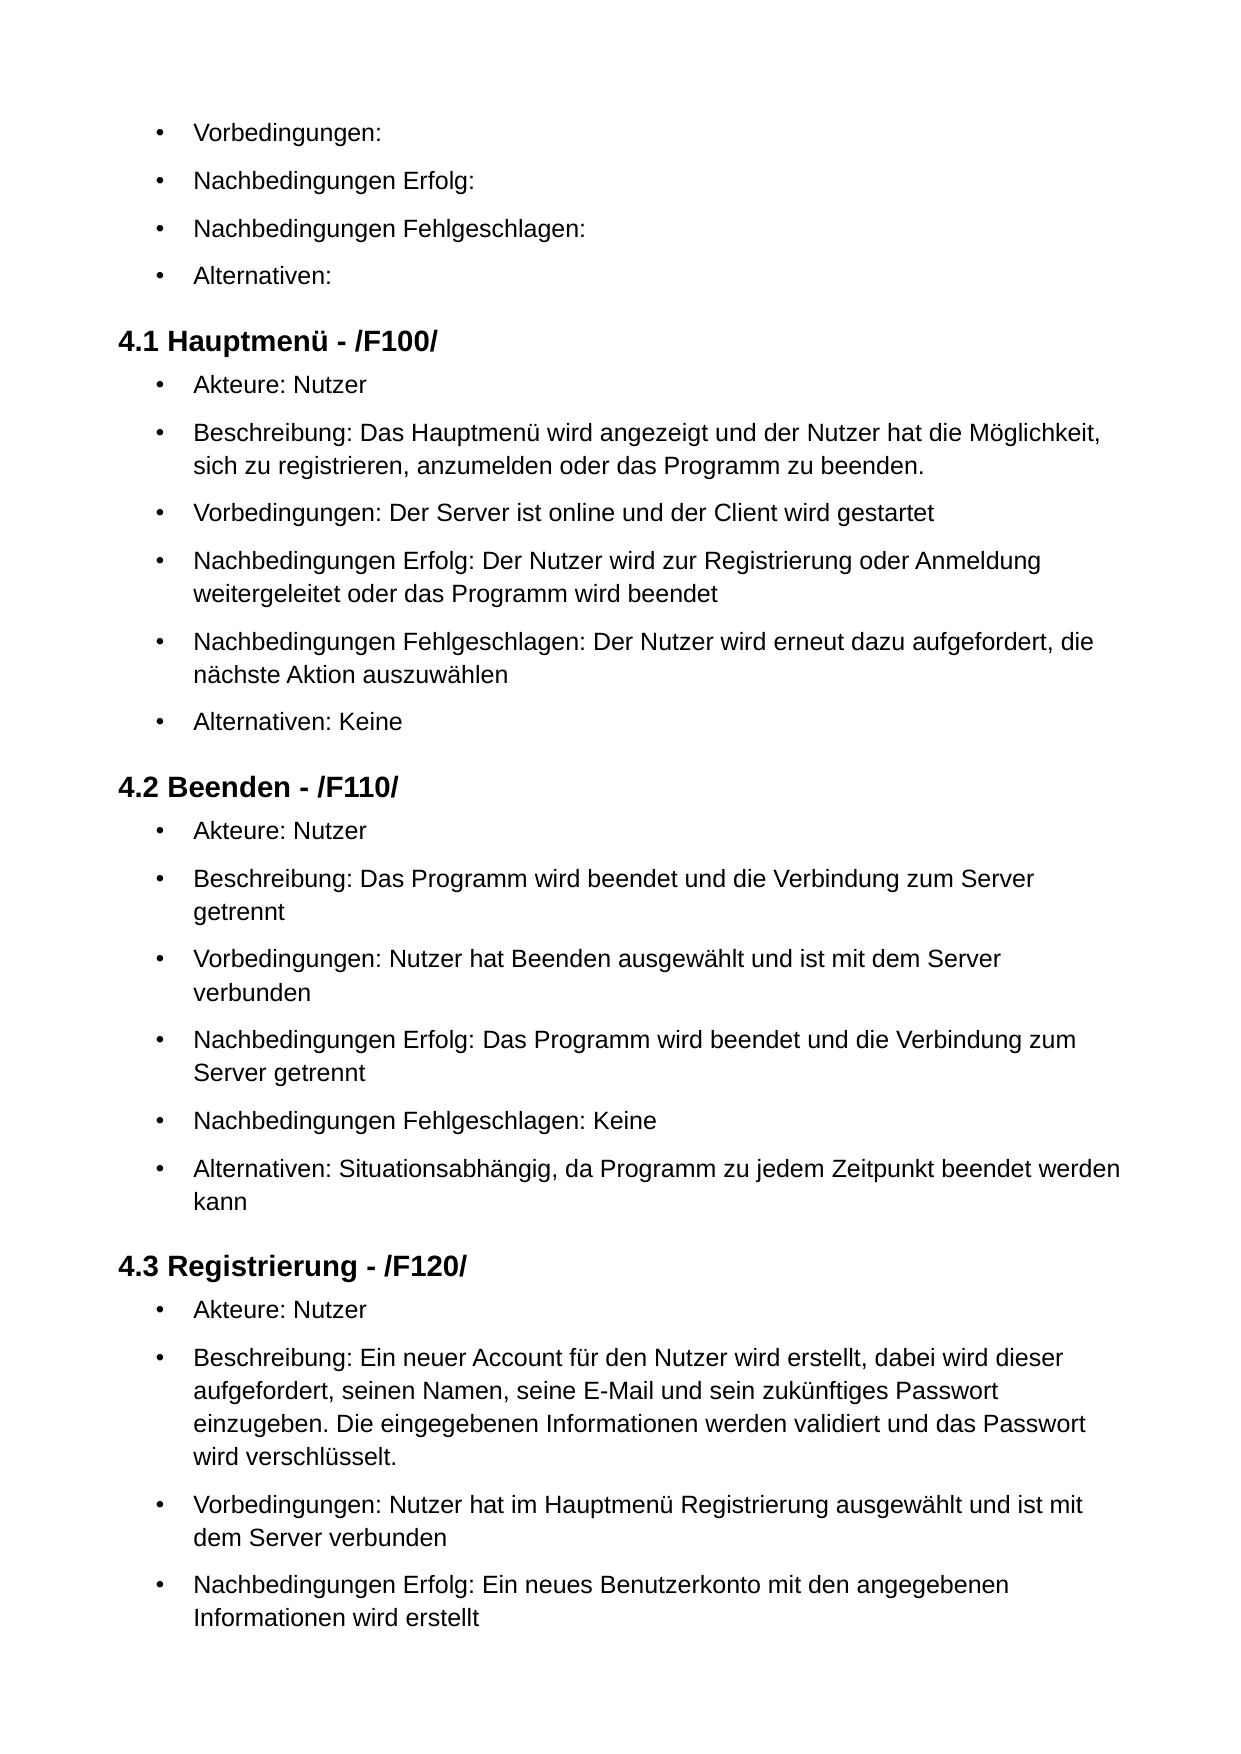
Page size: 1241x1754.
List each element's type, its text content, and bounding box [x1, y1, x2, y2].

subtitle 4.1 Hauptmenü - /F100/ [118, 323, 1122, 357]
list Nachbedingungen Erfolg: Das Programm wird beendet und die Verbindung zum Server getrennt [156, 1025, 1122, 1087]
list Vorbedingungen: Der Server ist online und der Client wird gestartet [156, 498, 1122, 527]
list Nachbedingungen Fehlgeschlagen: Der Nutzer wird erneut dazu aufgefordert, die nächste Aktion auszuwählen [156, 627, 1122, 688]
subtitle 4.3 Registrierung - /F120/ [118, 1249, 1122, 1283]
list Nachbedingungen Erfolg: Der Nutzer wird zur Registrierung oder Anmeldung weitergeleitet oder das Programm wird beendet [156, 546, 1122, 608]
list Akteure: Nutzer [156, 816, 1122, 845]
list Vorbedingungen: Nutzer hat Beenden ausgewählt und ist mit dem Server verbunden [156, 944, 1122, 1006]
list Beschreibung: Das Hauptmenü wird angezeigt und der Nutzer hat die Möglichkeit, sich zu registrieren, anzumelden oder das Programm zu beenden. [156, 417, 1122, 479]
list Beschreibung: Das Programm wird beendet und die Verbindung zum Server getrennt [156, 864, 1122, 926]
list Beschreibung: Ein neuer Account für den Nutzer wird erstellt, dabei wird dieser aufgefordert, seinen Namen, seine E-Mail und sein zukünftiges Passwort einzugeben. Die eingegebenen Informationen werden validiert und das Passwort wird verschlüsselt. [156, 1343, 1122, 1471]
list Vorbedingungen: [156, 118, 1122, 147]
list Akteure: Nutzer [156, 370, 1122, 399]
list Alternativen: Keine [156, 707, 1122, 736]
subtitle 4.2 Beenden - /F110/ [118, 770, 1122, 803]
list Akteure: Nutzer [156, 1295, 1122, 1324]
list Nachbedingungen Fehlgeschlagen: Keine [156, 1106, 1122, 1135]
list Vorbedingungen: Nutzer hat im Hauptmenü Registrierung ausgewählt und ist mit dem Server verbunden [156, 1489, 1122, 1551]
list Alternativen: [156, 261, 1122, 290]
list Nachbedingungen Fehlgeschlagen: [156, 213, 1122, 242]
list Alternativen: Situationsabhängig, da Programm zu jedem Zeitpunkt beendet werden kann [156, 1153, 1122, 1215]
list Nachbedingungen Erfolg: [156, 166, 1122, 195]
list Nachbedingungen Erfolg: Ein neues Benutzerkonto mit den angegebenen Informationen wird erstellt [156, 1570, 1122, 1632]
